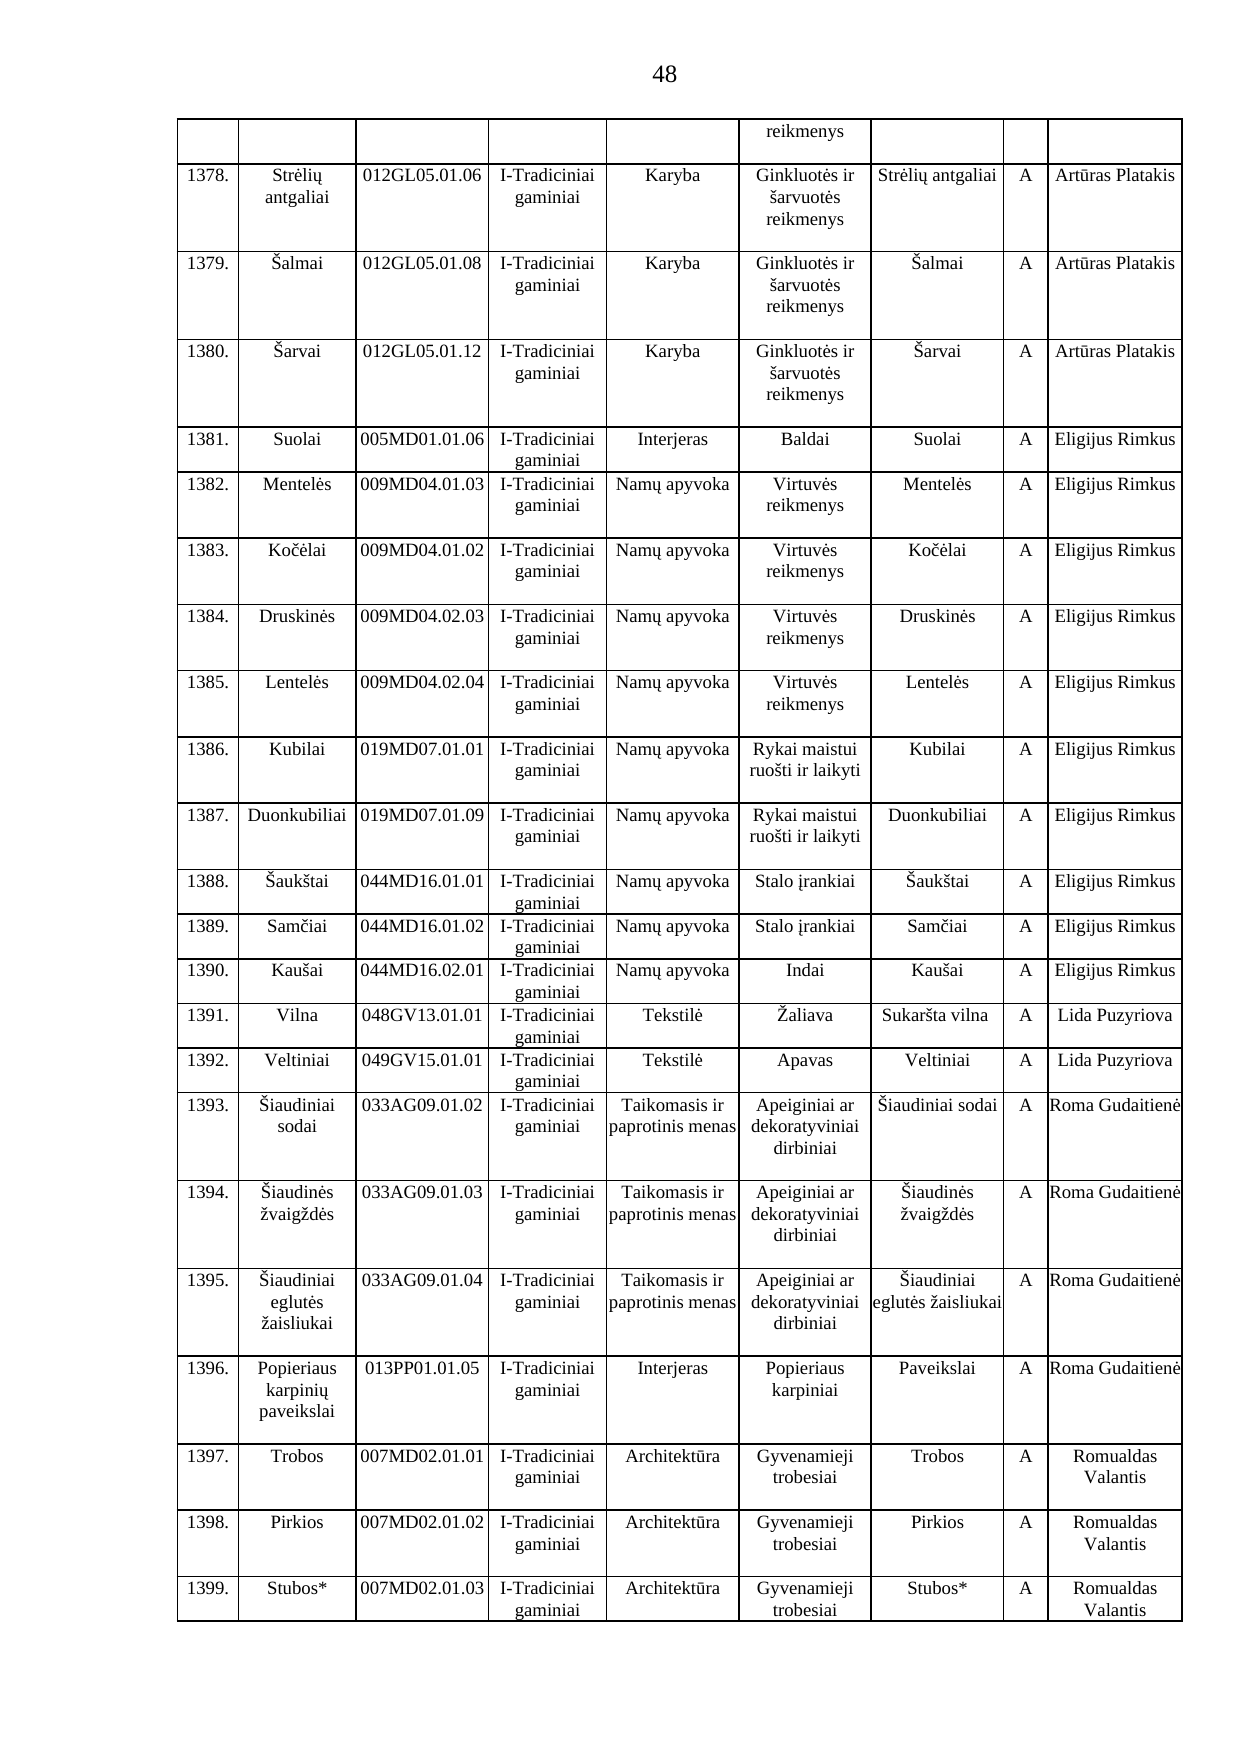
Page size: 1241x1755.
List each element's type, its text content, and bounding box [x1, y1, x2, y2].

table_cell 1393. [178, 1093, 238, 1180]
table_cell 1382. [178, 473, 238, 537]
table_cell I-Tradiciniai gaminiai [489, 1357, 606, 1443]
table_cell 1399. [178, 1577, 238, 1620]
table_cell Popieriaus karpinių paveikslai [239, 1357, 355, 1443]
table_cell Lentelės [239, 671, 355, 736]
table_cell Samčiai [872, 915, 1003, 958]
table_cell Lida Puzyriova [1049, 1004, 1181, 1047]
table_cell Eligijus Rimkus [1049, 960, 1181, 1002]
table_cell Stalo įrankiai [740, 915, 870, 958]
table_cell Stalo įrankiai [740, 870, 870, 913]
table_cell A [1004, 1049, 1047, 1092]
table_cell 044MD16.01.02 [357, 915, 488, 958]
table_cell Namų apyvoka [607, 605, 738, 670]
table_cell Virtuvės reikmenys [740, 539, 870, 603]
table_cell 1389. [178, 915, 238, 958]
table_cell Šiaudiniai eglutės žaisliukai [872, 1269, 1003, 1355]
table_cell Architektūra [607, 1577, 738, 1620]
table_cell Artūras Platakis [1049, 340, 1181, 426]
table_cell Artūras Platakis [1049, 252, 1181, 338]
table_cell Eligijus Rimkus [1049, 738, 1181, 802]
table_cell [872, 120, 1003, 163]
table_cell A [1004, 165, 1047, 251]
table_cell I-Tradiciniai gaminiai [489, 473, 606, 537]
table_cell Taikomasis ir paprotinis menas [607, 1093, 738, 1180]
table_cell Duonkubiliai [239, 804, 355, 868]
table_cell A [1004, 960, 1047, 1002]
table_cell 1385. [178, 671, 238, 736]
table_cell I-Tradiciniai gaminiai [489, 1093, 606, 1180]
table_cell 1383. [178, 539, 238, 603]
table_cell Gyvenamieji trobesiai [740, 1445, 870, 1509]
table_cell A [1004, 539, 1047, 603]
table_cell Tekstilė [607, 1004, 738, 1047]
table_cell Samčiai [239, 915, 355, 958]
table_cell Apeiginiai ar dekoratyviniai dirbiniai [740, 1181, 870, 1267]
table_cell 012GL05.01.06 [357, 165, 488, 251]
table_cell Eligijus Rimkus [1049, 671, 1181, 736]
table_cell I-Tradiciniai gaminiai [489, 1181, 606, 1267]
table_cell 013PP01.01.05 [357, 1357, 488, 1443]
table_cell I-Tradiciniai gaminiai [489, 428, 606, 471]
table_cell Namų apyvoka [607, 738, 738, 802]
table_cell A [1004, 738, 1047, 802]
table_cell Namų apyvoka [607, 870, 738, 913]
table_cell 007MD02.01.03 [357, 1577, 488, 1620]
table_cell 033AG09.01.04 [357, 1269, 488, 1355]
table_cell Romualdas Valantis [1049, 1445, 1181, 1509]
table_cell A [1004, 252, 1047, 338]
table_cell A [1004, 804, 1047, 868]
table_cell Taikomasis ir paprotinis menas [607, 1269, 738, 1355]
table_cell Indai [740, 960, 870, 1002]
table_cell [489, 120, 606, 163]
table_cell 044MD16.02.01 [357, 960, 488, 1002]
table_cell 048GV13.01.01 [357, 1004, 488, 1047]
table_cell A [1004, 671, 1047, 736]
table_cell Kubilai [239, 738, 355, 802]
table_cell Kočėlai [239, 539, 355, 603]
table_cell 019MD07.01.01 [357, 738, 488, 802]
table_cell Artūras Platakis [1049, 165, 1181, 251]
table_cell 1384. [178, 605, 238, 670]
table_cell 049GV15.01.01 [357, 1049, 488, 1092]
table_cell I-Tradiciniai gaminiai [489, 915, 606, 958]
table_cell Romualdas Valantis [1049, 1577, 1181, 1620]
table_cell 009MD04.01.03 [357, 473, 488, 537]
table_cell Baldai [740, 428, 870, 471]
table_cell [178, 120, 238, 163]
table_cell Paveikslai [872, 1357, 1003, 1443]
table_cell Suolai [872, 428, 1003, 471]
table_cell I-Tradiciniai gaminiai [489, 870, 606, 913]
table_cell I-Tradiciniai gaminiai [489, 340, 606, 426]
table_cell Strėlių antgaliai [239, 165, 355, 251]
table_cell Apeiginiai ar dekoratyviniai dirbiniai [740, 1093, 870, 1180]
table_cell Žaliava [740, 1004, 870, 1047]
table_cell Namų apyvoka [607, 671, 738, 736]
table_cell 009MD04.02.03 [357, 605, 488, 670]
table_cell 1394. [178, 1181, 238, 1267]
table_cell A [1004, 428, 1047, 471]
table_cell Architektūra [607, 1445, 738, 1509]
table_cell Virtuvės reikmenys [740, 473, 870, 537]
table_cell Eligijus Rimkus [1049, 915, 1181, 958]
table_cell Kaušai [872, 960, 1003, 1002]
table_cell 1396. [178, 1357, 238, 1443]
table_cell 1379. [178, 252, 238, 338]
table_cell Interjeras [607, 1357, 738, 1443]
table_cell 1378. [178, 165, 238, 251]
table_cell 033AG09.01.03 [357, 1181, 488, 1267]
table_cell Stubos* [239, 1577, 355, 1620]
table_cell A [1004, 1445, 1047, 1509]
table_cell A [1004, 915, 1047, 958]
table_cell I-Tradiciniai gaminiai [489, 804, 606, 868]
table_cell A [1004, 1357, 1047, 1443]
table_cell 007MD02.01.01 [357, 1445, 488, 1509]
table_cell Virtuvės reikmenys [740, 671, 870, 736]
table_cell Šiaudiniai sodai [872, 1093, 1003, 1180]
table_cell Namų apyvoka [607, 804, 738, 868]
table_cell I-Tradiciniai gaminiai [489, 605, 606, 670]
table_cell Eligijus Rimkus [1049, 473, 1181, 537]
table_cell I-Tradiciniai gaminiai [489, 671, 606, 736]
table_cell 1386. [178, 738, 238, 802]
table_cell I-Tradiciniai gaminiai [489, 960, 606, 1002]
table_cell I-Tradiciniai gaminiai [489, 738, 606, 802]
table_cell I-Tradiciniai gaminiai [489, 1004, 606, 1047]
table_cell Stubos* [872, 1577, 1003, 1620]
table_cell A [1004, 1093, 1047, 1180]
table_cell Druskinės [239, 605, 355, 670]
table_cell Lentelės [872, 671, 1003, 736]
table_cell Trobos [239, 1445, 355, 1509]
table_cell Druskinės [872, 605, 1003, 670]
table_cell 019MD07.01.09 [357, 804, 488, 868]
table_cell 1381. [178, 428, 238, 471]
table_cell 009MD04.01.02 [357, 539, 488, 603]
table_cell Strėlių antgaliai [872, 165, 1003, 251]
table_cell Namų apyvoka [607, 473, 738, 537]
table_cell Šiaudiniai sodai [239, 1093, 355, 1180]
table_cell Apavas [740, 1049, 870, 1092]
table_cell 007MD02.01.02 [357, 1511, 488, 1576]
table_cell Namų apyvoka [607, 960, 738, 1002]
table_cell 1392. [178, 1049, 238, 1092]
table_cell 012GL05.01.08 [357, 252, 488, 338]
table_cell Kubilai [872, 738, 1003, 802]
table_cell A [1004, 605, 1047, 670]
table_cell Šarvai [239, 340, 355, 426]
table_cell Namų apyvoka [607, 915, 738, 958]
table_cell I-Tradiciniai gaminiai [489, 1511, 606, 1576]
table_cell Virtuvės reikmenys [740, 605, 870, 670]
table_cell Šiaudinės žvaigždės [239, 1181, 355, 1267]
table_cell Eligijus Rimkus [1049, 605, 1181, 670]
table_cell Romualdas Valantis [1049, 1511, 1181, 1576]
table_cell 1388. [178, 870, 238, 913]
table_cell Trobos [872, 1445, 1003, 1509]
table_cell I-Tradiciniai gaminiai [489, 1577, 606, 1620]
table_cell Roma Gudaitienė [1049, 1181, 1181, 1267]
table_cell Mentelės [239, 473, 355, 537]
table_cell Namų apyvoka [607, 539, 738, 603]
table_cell Eligijus Rimkus [1049, 870, 1181, 913]
table_cell Sukaršta vilna [872, 1004, 1003, 1047]
table_cell A [1004, 1004, 1047, 1047]
table_cell Popieriaus karpiniai [740, 1357, 870, 1443]
table_cell 005MD01.01.06 [357, 428, 488, 471]
table_cell 1391. [178, 1004, 238, 1047]
table_cell Eligijus Rimkus [1049, 804, 1181, 868]
table_cell Vilna [239, 1004, 355, 1047]
table_cell Mentelės [872, 473, 1003, 537]
table_cell A [1004, 1511, 1047, 1576]
table_cell 1398. [178, 1511, 238, 1576]
table_cell Duonkubiliai [872, 804, 1003, 868]
table_cell Rykai maistui ruošti ir laikyti [740, 738, 870, 802]
table_cell Karyba [607, 165, 738, 251]
table_cell Eligijus Rimkus [1049, 539, 1181, 603]
table_cell Lida Puzyriova [1049, 1049, 1181, 1092]
table_cell Veltiniai [239, 1049, 355, 1092]
table_cell A [1004, 340, 1047, 426]
table_cell Roma Gudaitienė [1049, 1093, 1181, 1180]
table_cell Šaukštai [239, 870, 355, 913]
table_cell Šaukštai [872, 870, 1003, 913]
table_cell Šiaudinės žvaigždės [872, 1181, 1003, 1267]
table_cell 1397. [178, 1445, 238, 1509]
table_cell [357, 120, 488, 163]
table_cell [1004, 120, 1047, 163]
table_cell I-Tradiciniai gaminiai [489, 539, 606, 603]
table_cell 044MD16.01.01 [357, 870, 488, 913]
table_cell Rykai maistui ruošti ir laikyti [740, 804, 870, 868]
table_cell Suolai [239, 428, 355, 471]
table_cell Kočėlai [872, 539, 1003, 603]
table_cell Apeiginiai ar dekoratyviniai dirbiniai [740, 1269, 870, 1355]
table_cell 009MD04.02.04 [357, 671, 488, 736]
table_cell I-Tradiciniai gaminiai [489, 252, 606, 338]
table_cell Karyba [607, 340, 738, 426]
table_cell Tekstilė [607, 1049, 738, 1092]
table_cell Roma Gudaitienė [1049, 1269, 1181, 1355]
table_cell Interjeras [607, 428, 738, 471]
table_cell Šiaudiniai eglutės žaisliukai [239, 1269, 355, 1355]
table_cell Gyvenamieji trobesiai [740, 1511, 870, 1576]
table_cell Šarvai [872, 340, 1003, 426]
table_cell I-Tradiciniai gaminiai [489, 1445, 606, 1509]
table_cell I-Tradiciniai gaminiai [489, 165, 606, 251]
table_cell 1395. [178, 1269, 238, 1355]
table_cell A [1004, 870, 1047, 913]
table_cell Ginkluotės ir šarvuotės reikmenys [740, 165, 870, 251]
table_cell 033AG09.01.02 [357, 1093, 488, 1180]
table_cell [607, 120, 738, 163]
table_cell 012GL05.01.12 [357, 340, 488, 426]
table_cell Pirkios [239, 1511, 355, 1576]
table_cell [239, 120, 355, 163]
table_cell Taikomasis ir paprotinis menas [607, 1181, 738, 1267]
table_cell Šalmai [239, 252, 355, 338]
table_cell Eligijus Rimkus [1049, 428, 1181, 471]
table_cell Ginkluotės ir šarvuotės reikmenys [740, 252, 870, 338]
table_cell Karyba [607, 252, 738, 338]
table_cell 1380. [178, 340, 238, 426]
table_cell A [1004, 1181, 1047, 1267]
table_cell I-Tradiciniai gaminiai [489, 1049, 606, 1092]
table_cell Ginkluotės ir šarvuotės reikmenys [740, 340, 870, 426]
table_cell Kaušai [239, 960, 355, 1002]
table_cell 1390. [178, 960, 238, 1002]
table_cell [1049, 120, 1181, 163]
table_cell A [1004, 473, 1047, 537]
table_cell Veltiniai [872, 1049, 1003, 1092]
table_cell A [1004, 1269, 1047, 1355]
table_cell 1387. [178, 804, 238, 868]
table_cell Šalmai [872, 252, 1003, 338]
table_cell I-Tradiciniai gaminiai [489, 1269, 606, 1355]
table_cell Architektūra [607, 1511, 738, 1576]
table_cell A [1004, 1577, 1047, 1620]
table_cell reikmenys [740, 120, 870, 163]
table_cell Roma Gudaitienė [1049, 1357, 1181, 1443]
table_cell Pirkios [872, 1511, 1003, 1576]
table_cell Gyvenamieji trobesiai [740, 1577, 870, 1620]
